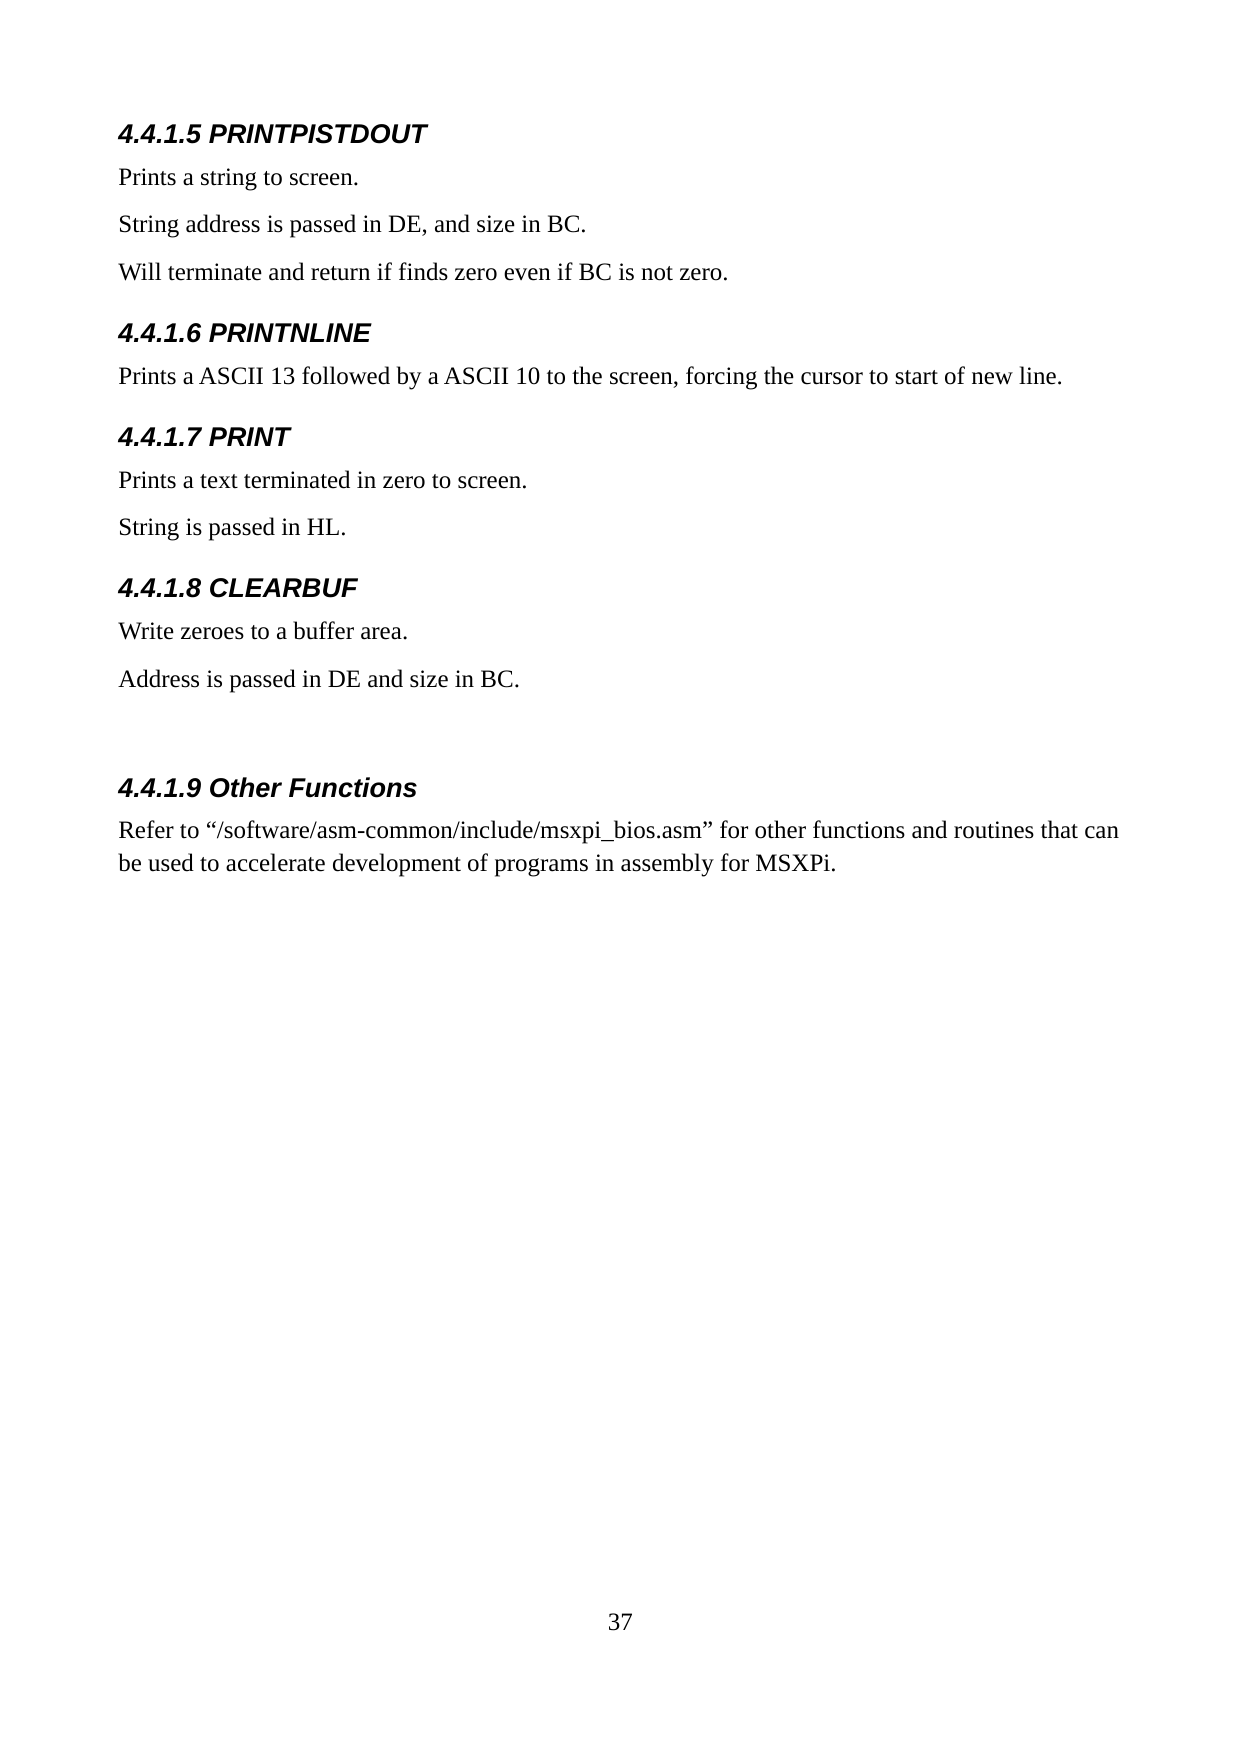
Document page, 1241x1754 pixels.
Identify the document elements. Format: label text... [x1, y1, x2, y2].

subtitle PRINT [118, 421, 1122, 452]
text Will terminate and return if finds zero even if BC is not zero. [118, 257, 1122, 286]
text Prints a ASCII 13 followed by a ASCII 10 to the screen, forcing the cursor to start of new line. [118, 361, 1122, 390]
text Prints a text terminated in zero to screen. [118, 465, 1122, 493]
subtitle PRINTPISTDOUT [118, 118, 1122, 149]
text String address is passed in DE, and size in BC. [118, 209, 1122, 238]
text Prints a string to screen. [118, 162, 1122, 191]
text Write zeroes to a buffer area. [118, 616, 1122, 645]
text String is passed in HL. [118, 512, 1122, 541]
subtitle CLEARBUF [118, 572, 1122, 604]
subtitle Other Functions [118, 772, 1122, 803]
text Address is passed in DE and size in BC. [118, 664, 1122, 693]
text Refer to “/software/asm-common/include/msxpi_bios.asm” for other functions and routines that can be used to accelerate development of programs in assembly for MSXPi. [118, 815, 1122, 877]
subtitle PRINTNLINE [118, 317, 1122, 348]
